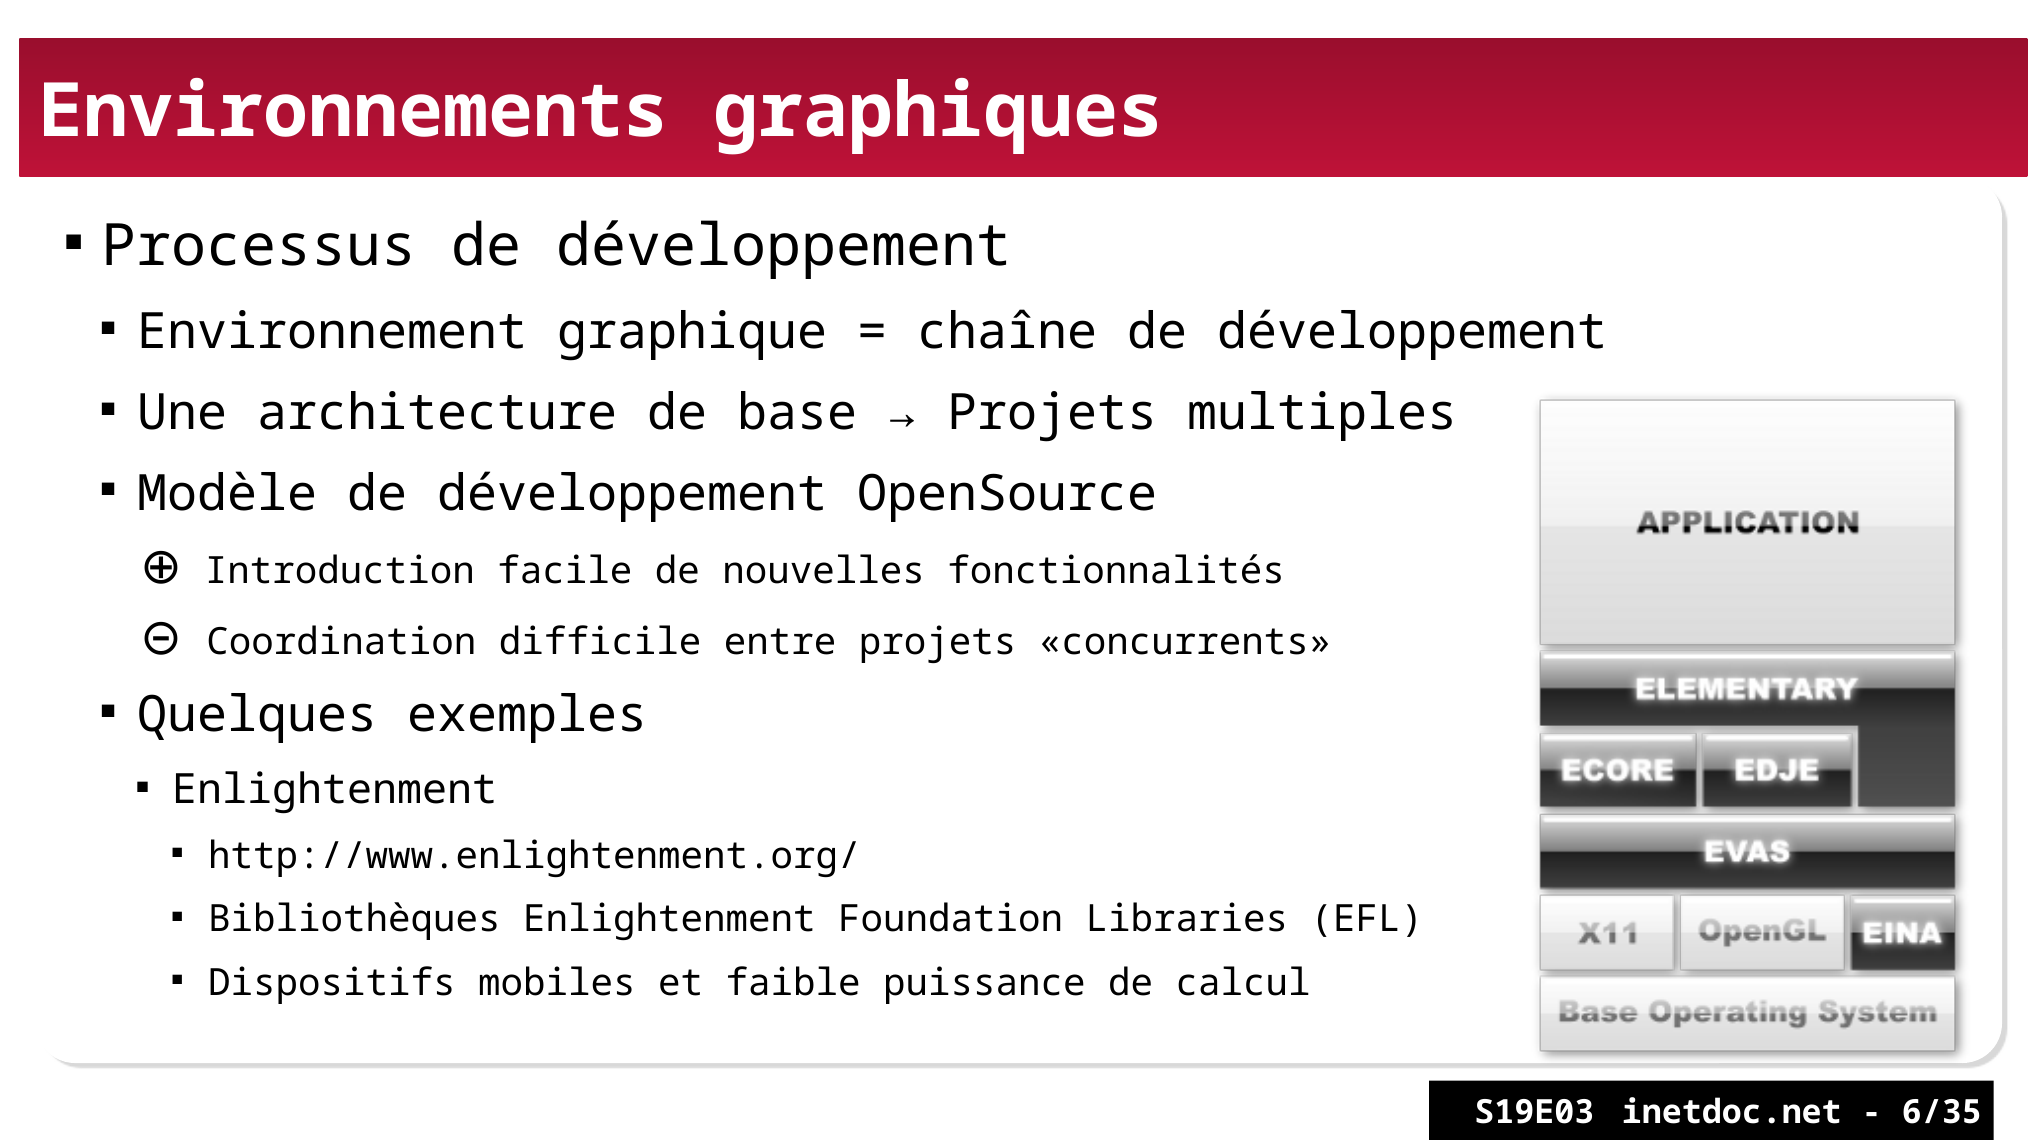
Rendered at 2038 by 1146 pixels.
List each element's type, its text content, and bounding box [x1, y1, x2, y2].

text_box S19E03 inetdoc.net - <numéro>/35 [1429, 1080, 1994, 1140]
picture [1511, 371, 1985, 1080]
text_box Processus de développement Environnement graphique = chaîne de développement Une architecture de base → Projets multiples Modèle de développement OpenSource ⊕ Introduction facile de nouvelles fonctionnalités ⊝ Coordination difficile entre projets «concurrents» Quelques exemples Enlightenment http://www.enlightenment.org/ Bibliothèques Enlightenment Foundation Libraries (EFL) Dispositifs mobiles et faible puissance de calcul [35, 177, 2003, 1064]
text_box Environnements graphiques [19, 38, 2028, 177]
